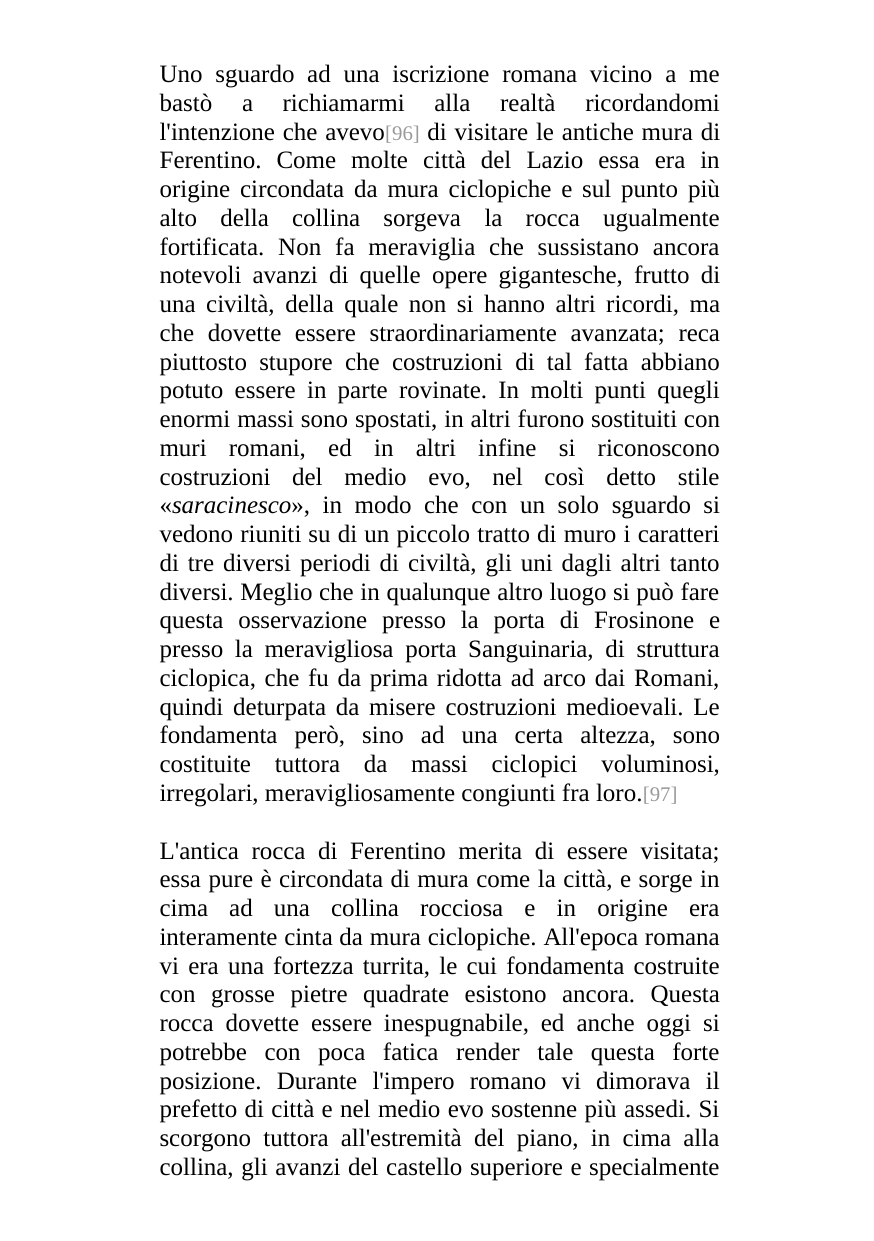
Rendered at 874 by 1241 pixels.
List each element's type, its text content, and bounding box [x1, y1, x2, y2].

text Uno sguardo ad una iscrizione romana vicino a me bastò a richiamarmi alla realtà ricordandomi l'intenzione che avevo[96] di visitare le antiche mura di Ferentino. Come molte città del Lazio essa era in origine circondata da mura ciclopiche e sul punto più alto della collina sorgeva la rocca ugualmente fortificata. Non fa meraviglia che sussistano ancora notevoli avanzi di quelle opere gigantesche, frutto di una civiltà, della quale non si hanno altri ricordi, ma che dovette essere straordinariamente avanzata; reca piuttosto stupore che costruzioni di tal fatta abbiano potuto essere in parte rovinate. In molti punti quegli enormi massi sono spostati, in altri furono sostituiti con muri romani, ed in altri infine si riconoscono costruzioni del medio evo, nel così detto stile «saracinesco», in modo che con un solo sguardo si vedono riuniti su di un piccolo tratto di muro i caratteri di tre diversi periodi di civiltà, gli uni dagli altri tanto diversi. Meglio che in qualunque altro luogo si può fare questa osservazione presso la porta di Frosinone e presso la meravigliosa porta Sanguinaria, di struttura ciclopica, che fu da prima ridotta ad arco dai Romani, quindi deturpata da misere costruzioni medioevali. Le fondamenta però, sino ad una certa altezza, sono costituite tuttora da massi ciclopici voluminosi, irregolari, meravigliosamente congiunti fra loro.[97] [159, 59, 720, 807]
text L'antica rocca di Ferentino merita di essere visitata; essa pure è circondata di mura come la città, e sorge in cima ad una collina rocciosa e in origine era interamente cinta da mura ciclopiche. All'epoca romana vi era una fortezza turrita, le cui fondamenta costruite con grosse pietre quadrate esistono ancora. Questa rocca dovette essere inespugnabile, ed anche oggi si potrebbe con poca fatica render tale questa forte posizione. Durante l'impero romano vi dimorava il prefetto di città e nel medio evo sostenne più assedi. Si scorgono tuttora all'estremità del piano, in cima alla collina, gli avanzi del castello superiore e specialmente [159, 836, 720, 1181]
